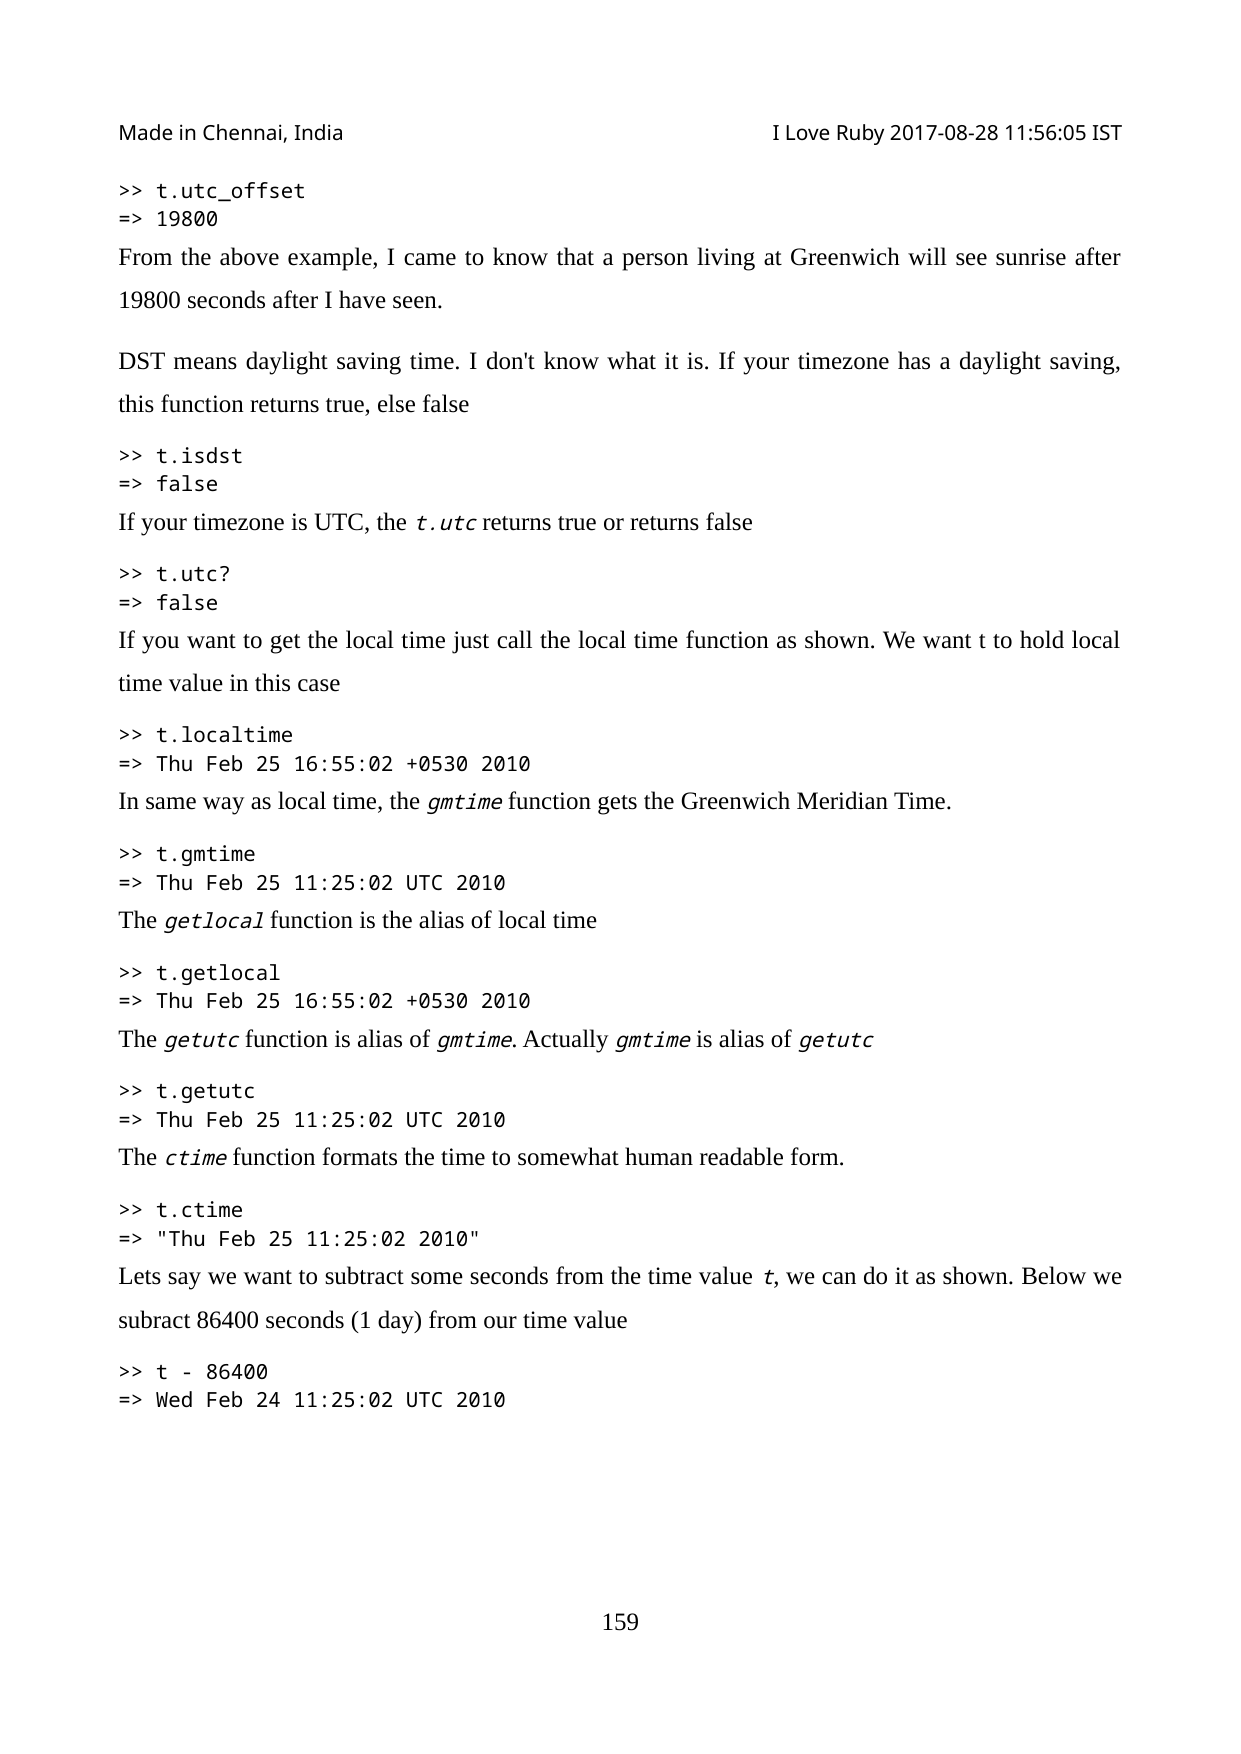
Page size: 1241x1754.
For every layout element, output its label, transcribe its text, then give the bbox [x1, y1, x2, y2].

text >> t.localtime [118, 720, 1122, 749]
text >> t.utc_offset [118, 176, 1122, 204]
text => Thu Feb 25 16:55:02 +0530 2010 [118, 986, 1122, 1015]
text => Thu Feb 25 16:55:02 +0530 2010 [118, 749, 1122, 777]
text => Wed Feb 24 11:25:02 UTC 2010 [118, 1385, 1122, 1414]
text The getutc function is alias of gmtime. Actually gmtime is alias of getutc [118, 1024, 1122, 1053]
text In same way as local time, the gmtime function gets the Greenwich Meridian Time. [118, 786, 1122, 816]
text The ctime function formats the time to somewhat human readable form. [118, 1142, 1122, 1172]
text => Thu Feb 25 11:25:02 UTC 2010 [118, 1105, 1122, 1133]
text >> t.getutc [118, 1077, 1122, 1105]
text From the above example, I came to know that a person living at Greenwich will see sunrise after 19800 seconds after I have seen. [118, 242, 1122, 314]
text >> t.utc? [118, 559, 1122, 588]
text The getlocal function is the alias of local time [118, 905, 1122, 934]
text DST means daylight saving time. I don't know what it is. If your timezone has a daylight saving, this function returns true, else false [118, 346, 1122, 418]
text >> t.ctime [118, 1195, 1122, 1224]
text Lets say we want to subtract some seconds from the time value t, we can do it as shown. Below we subract 86400 seconds (1 day) from our time value [118, 1261, 1122, 1334]
text => "Thu Feb 25 11:25:02 2010" [118, 1224, 1122, 1252]
text >> t - 86400 [118, 1357, 1122, 1385]
text >> t.isdst [118, 441, 1122, 469]
text => Thu Feb 25 11:25:02 UTC 2010 [118, 868, 1122, 896]
text >> t.gmtime [118, 839, 1122, 868]
text => false [118, 469, 1122, 498]
text If your timezone is UTC, the t.utc returns true or returns false [118, 507, 1122, 536]
text >> t.getlocal [118, 958, 1122, 986]
text => false [118, 588, 1122, 616]
text If you want to get the local time just call the local time function as shown. We want t to hold local time value in this case [118, 625, 1122, 697]
text => 19800 [118, 204, 1122, 233]
